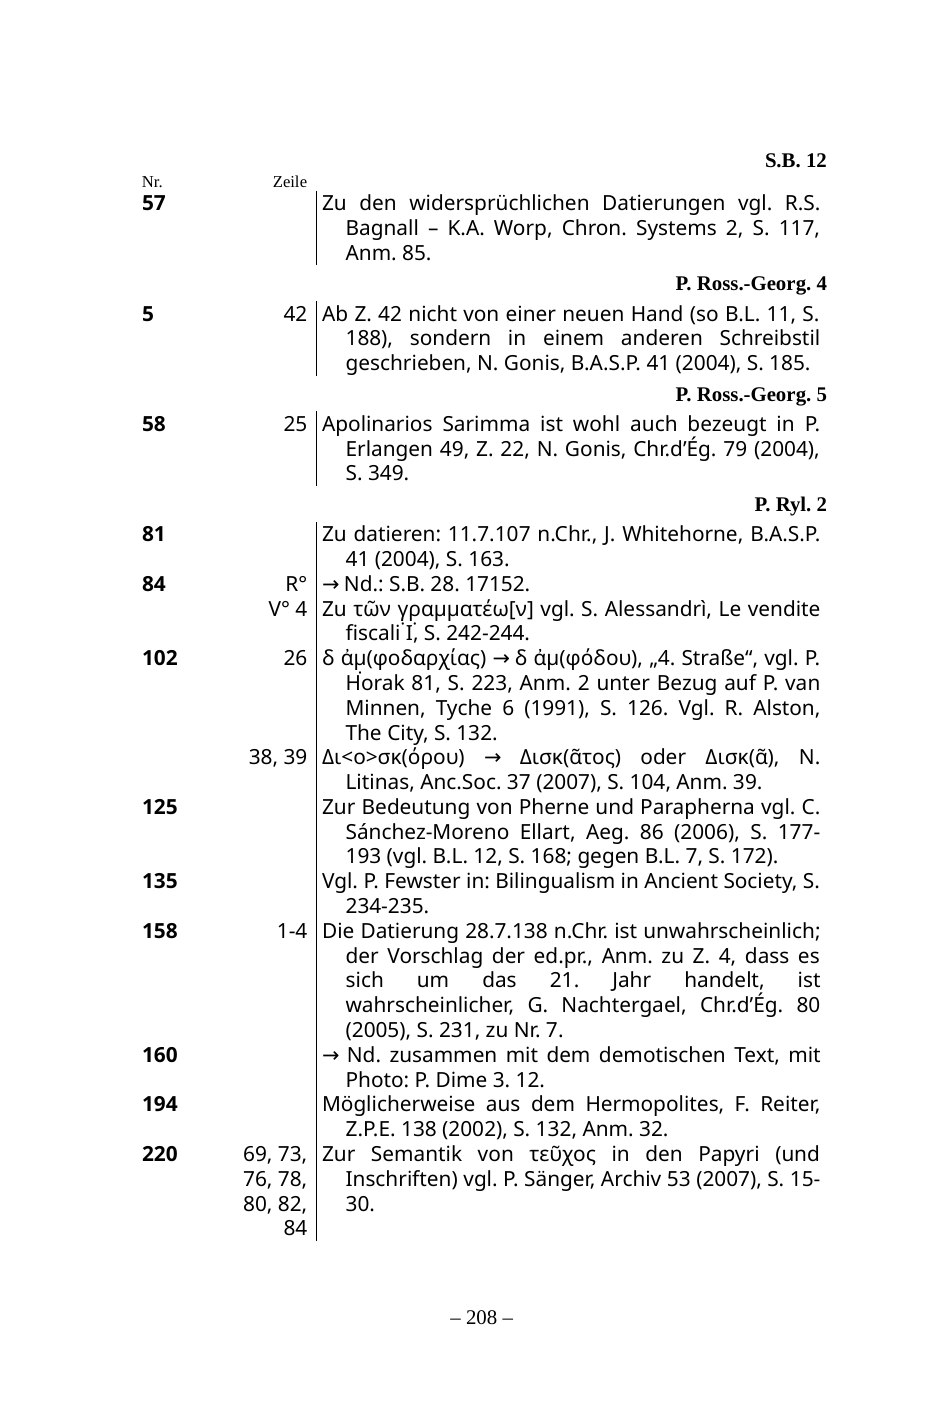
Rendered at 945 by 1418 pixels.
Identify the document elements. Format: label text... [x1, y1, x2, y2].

table_cell [136, 596, 224, 646]
table_cell → Nd.: S.B. 28. 17152. [317, 571, 827, 596]
table_cell Δι<ο>σκ(όρου) → Δισκ(ᾶτος) oder Δισκ(ᾶ), N. Litinas, Anc.Soc. 37 (2007), S. 104, Anm. 39. [317, 745, 827, 794]
table_cell 84 [136, 571, 224, 596]
table_cell R° [224, 571, 316, 596]
table_cell 57 [136, 191, 316, 265]
table_header Ab Z. 42 nicht von einer neuen Hand (so B.L. 11, S. 188), sondern in einem anderen Schreibstil geschrieben, N. Gonis, B.A.S.P. 41 (2004), S. 185. [317, 301, 827, 376]
table_cell 1-4 [224, 919, 316, 1042]
table_cell 125 [136, 795, 316, 869]
table_header 5 [136, 301, 224, 376]
table_cell 135 [136, 869, 316, 918]
table_cell 38, 39 [224, 745, 316, 794]
table_header Zu datieren: 11.7.107 n.Chr., J. Whitehorne, B.A.S.P. 41 (2004), S. 163. [317, 522, 827, 571]
table_header 42 [224, 301, 316, 376]
table_header 81 [136, 522, 316, 571]
table_header 25 [224, 411, 316, 486]
table_header 58 [136, 411, 224, 486]
table_cell Zu τῶν γ̣ρ̣αμματέω[ν] vgl. S. Alessandrì, Le vendite fiscali I, S. 242-244. [317, 596, 827, 646]
table_cell Zu den widersprüchlichen Datierungen vgl. R.S. Bagnall – K.A. Worp, Chron. Systems 2, S. 117, Anm. 85. [317, 191, 827, 265]
table_cell Vgl. P. Fewster in: Bilingualism in Ancient Society, S. 234-235. [317, 869, 827, 918]
table_cell → Nd. zusammen mit dem demotischen Text, mit Photo: P. Dime 3. 12. [317, 1043, 827, 1092]
table_cell V° 4 [224, 596, 316, 646]
table_cell 220 [136, 1142, 224, 1241]
table_cell 26 [224, 646, 316, 745]
table_cell 102 [136, 646, 224, 745]
table_cell 158 [136, 919, 224, 1042]
table_cell Zur Bedeutung von Pherne und Parapherna vgl. C. Sánchez-Moreno Ellart, Aeg. 86 (2006), S. 177-193 (vgl. B.L. 12, S. 168; gegen B.L. 7, S. 172). [317, 795, 827, 869]
table_cell Die Datierung 28.7.138 n.Chr. ist unwahrscheinlich; der Vorschlag der ed.pr., Anm. zu Z. 4, dass es sich um das 21. Jahr handelt, ist wahrscheinlicher, G. Nachtergael, Chr.d’Ég. 80 (2005), S. 231, zu Nr. 7. [317, 919, 827, 1042]
table_cell 69, 73, 76, 78, 80, 82, 84 [224, 1142, 316, 1241]
subtitle P. Ryl. 2 [136, 492, 827, 516]
subtitle P. Ross.-Georg. 4 [136, 271, 827, 295]
subtitle P. Ross.-Georg. 5 [136, 381, 827, 406]
table_cell δ ἀμ̣(φοδαρχίας) → δ ἀμ(φόδου), „4. Straße“, vgl. P. Horak 81, S. 223, Anm. 2 unter Bezug auf P. van Minnen, Tyche 6 (1991), S. 126. Vgl. R. Alston, The City, S. 132. [317, 646, 827, 745]
table_cell 194 [136, 1092, 316, 1142]
table_cell 160 [136, 1043, 316, 1092]
table_cell Möglicherweise aus dem Hermopolites, F. Reiter, Z.P.E. 138 (2002), S. 132, Anm. 32. [317, 1092, 827, 1142]
table_header Apolinarios Sarimma ist wohl auch bezeugt in P. Erlangen 49, Z. 22, N. Gonis, Chr.d’Ég. 79 (2004), S. 349. [317, 411, 827, 486]
table_cell [136, 745, 224, 794]
table_cell Zur Semantik von τεῦχος in den Papyri (und Inschriften) vgl. P. Sänger, Archiv 53 (2007), S. 15-30. [317, 1142, 827, 1241]
